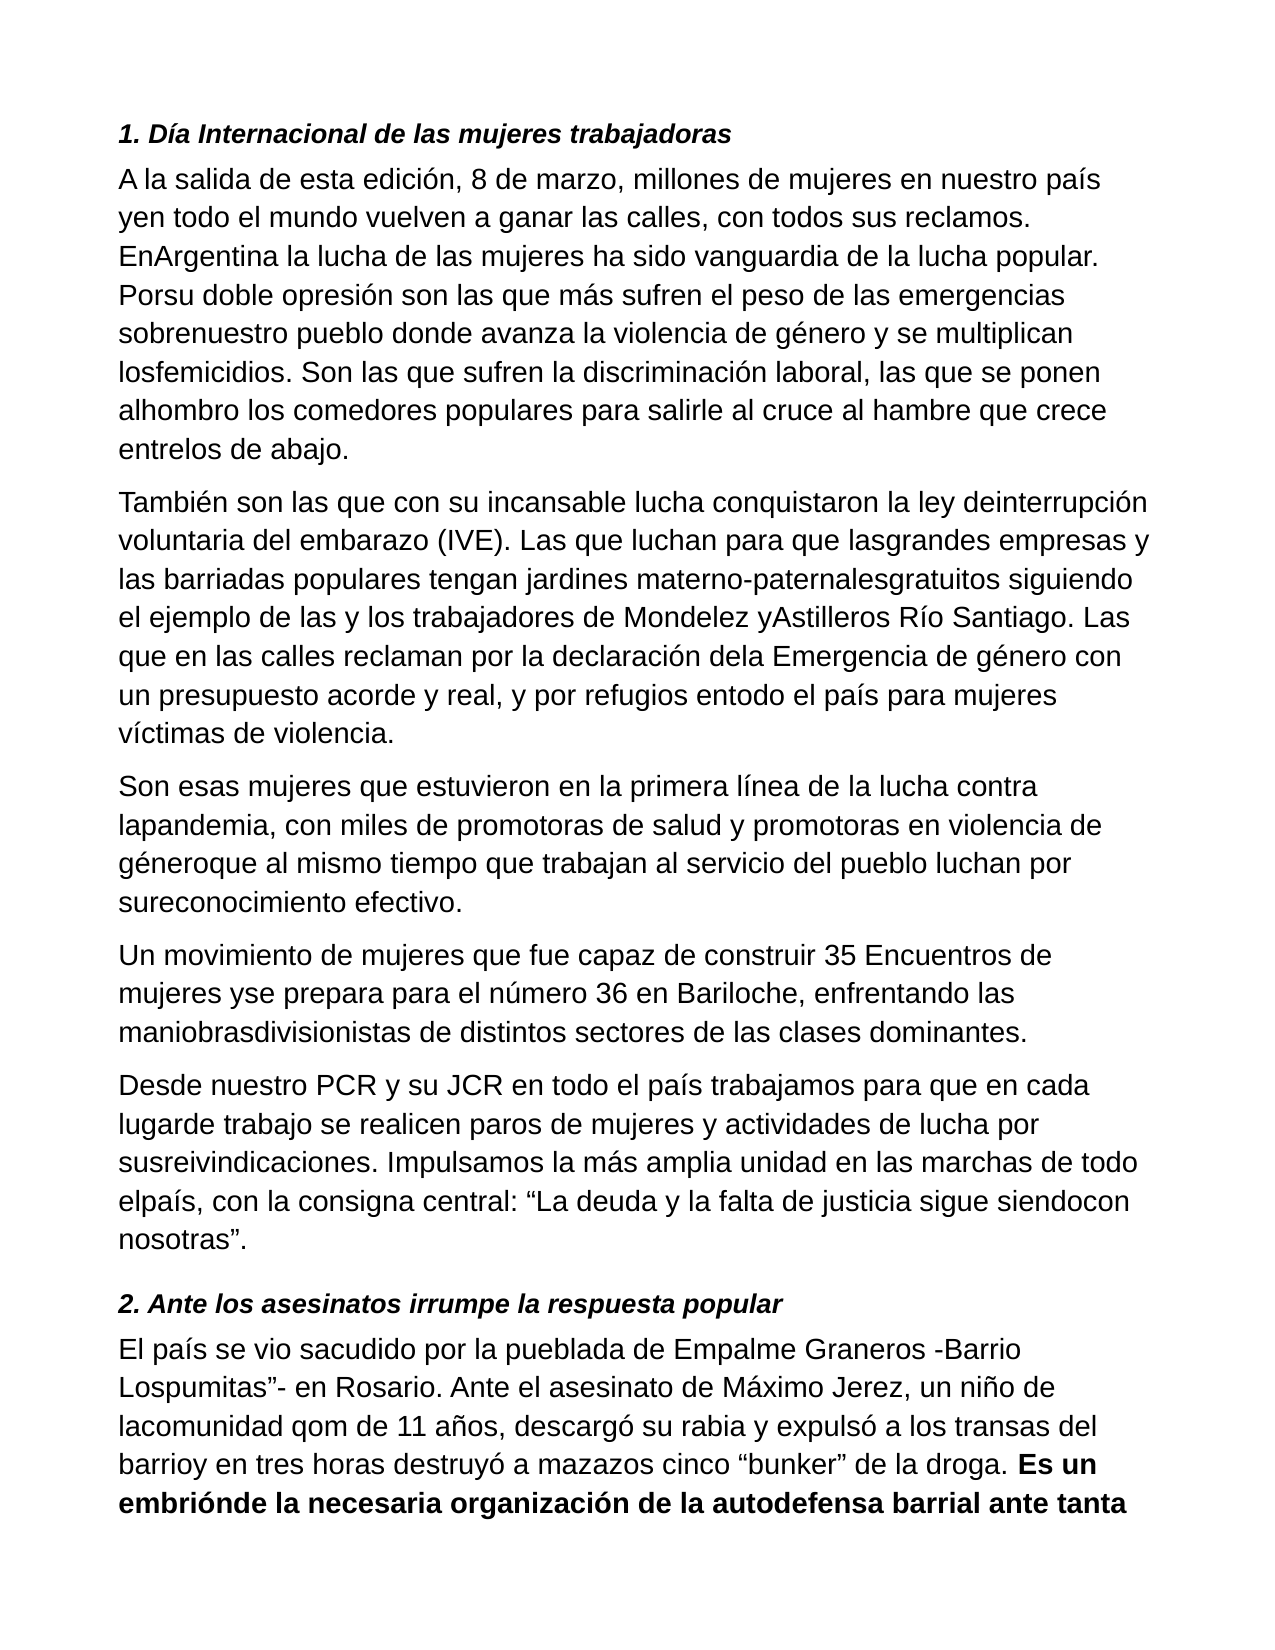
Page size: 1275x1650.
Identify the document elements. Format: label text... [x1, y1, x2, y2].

text El país se vio sacudido por la pueblada de Empalme Graneros -Barrio Lospumitas”- en Rosario. Ante el asesinato de Máximo Jerez, un niño de lacomunidad qom de 11 años, descargó su rabia y expulsó a los transas del barrioy en tres horas destruyó a mazazos cinco “bunker” de la droga. Es un embriónde la necesaria organización de la autodefensa barrial ante tanta [118, 1332, 1157, 1519]
text Un movimiento de mujeres que fue capaz de construir 35 Encuentros de mujeres yse prepara para el número 36 en Bariloche, enfrentando las maniobrasdivisionistas de distintos sectores de las clases dominantes. [118, 938, 1157, 1048]
text Desde nuestro PCR y su JCR en todo el país trabajamos para que en cada lugarde trabajo se realicen paros de mujeres y actividades de lucha por susreivindicaciones. Impulsamos la más amplia unidad en las marchas de todo elpaís, con la consigna central: “La deuda y la falta de justicia sigue siendocon nosotras”. [118, 1068, 1157, 1256]
subtitle 2. Ante los asesinatos irrumpe la respuesta popular [118, 1288, 1157, 1319]
text A la salida de esta edición, 8 de marzo, millones de mujeres en nuestro país yen todo el mundo vuelven a ganar las calles, con todos sus reclamos. EnArgentina la lucha de las mujeres ha sido vanguardia de la lucha popular. Porsu doble opresión son las que más sufren el peso de las emergencias sobrenuestro pueblo donde avanza la violencia de género y se multiplican losfemicidios. Son las que sufren la discriminación laboral, las que se ponen alhombro los comedores populares para salirle al cruce al hambre que crece entrelos de abajo. [118, 162, 1157, 465]
subtitle 1. Día Internacional de las mujeres trabajadoras [118, 118, 1157, 149]
text También son las que con su incansable lucha conquistaron la ley deinterrupción voluntaria del embarazo (IVE). Las que luchan para que lasgrandes empresas y las barriadas populares tengan jardines materno-paternalesgratuitos siguiendo el ejemplo de las y los trabajadores de Mondelez yAstilleros Río Santiago. Las que en las calles reclaman por la declaración dela Emergencia de género con un presupuesto acorde y real, y por refugios entodo el país para mujeres víctimas de violencia. [118, 485, 1157, 749]
text Son esas mujeres que estuvieron en la primera línea de la lucha contra lapandemia, con miles de promotoras de salud y promotoras en violencia de géneroque al mismo tiempo que trabajan al servicio del pueblo luchan por sureconocimiento efectivo. [118, 769, 1157, 918]
